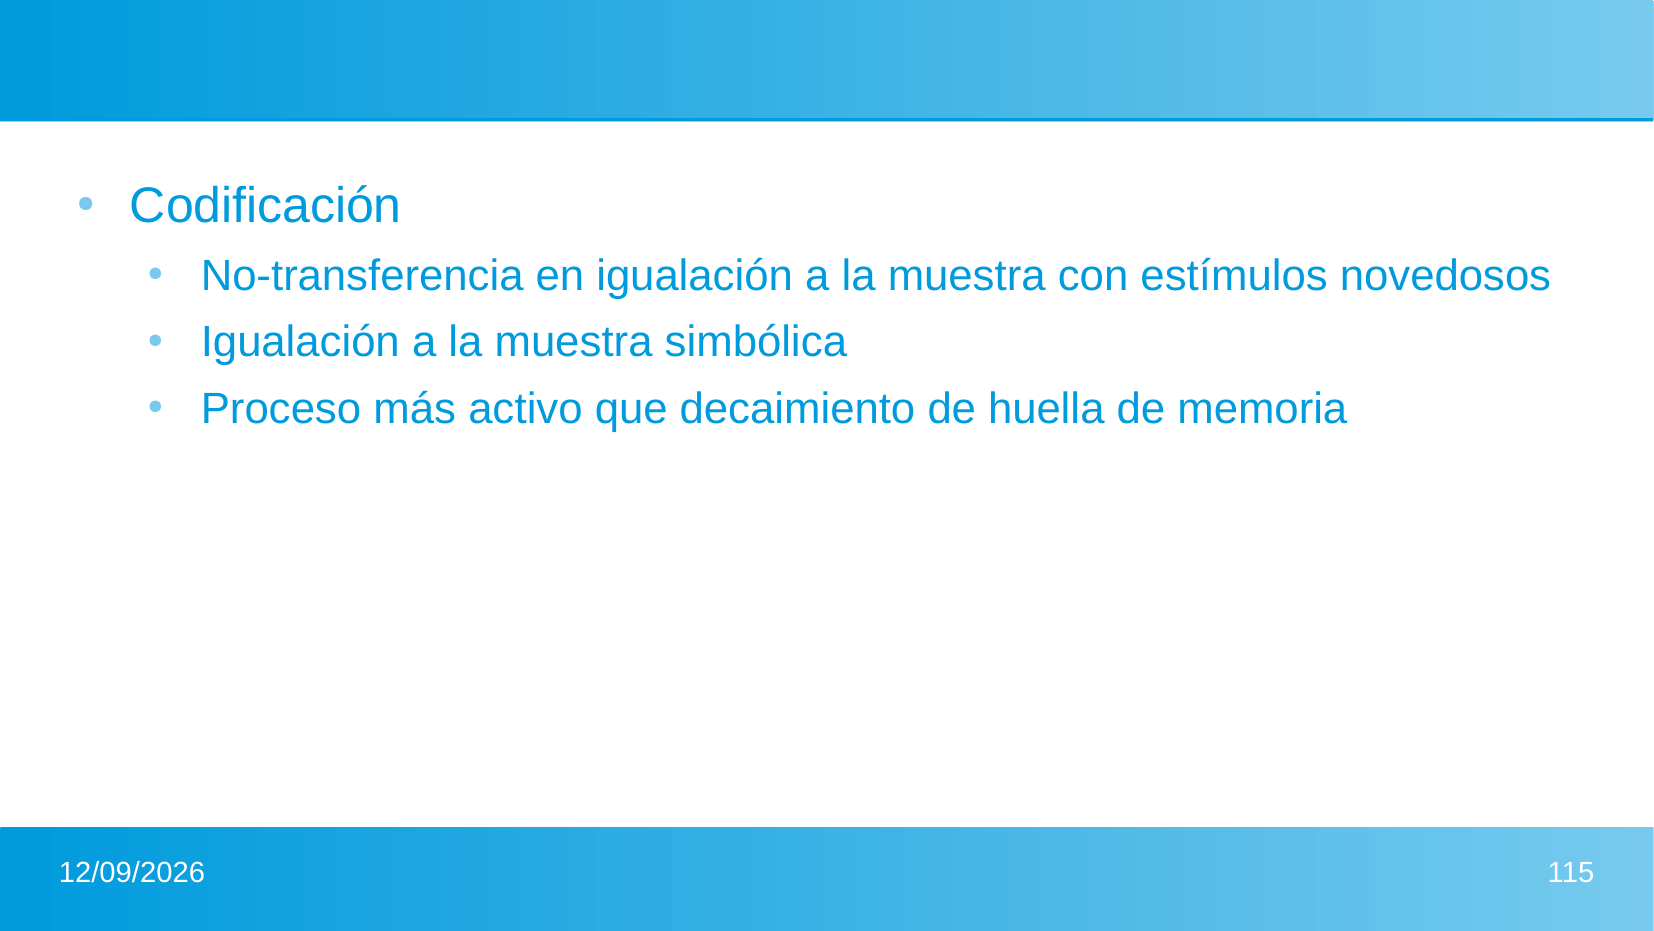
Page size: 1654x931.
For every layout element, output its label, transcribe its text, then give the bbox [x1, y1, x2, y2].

list Codificación No-transferencia en igualación a la muestra con estímulos novedosos Igualación a la muestra simbólica Proceso más activo que decaimiento de huella de memoria [59, 177, 1595, 768]
